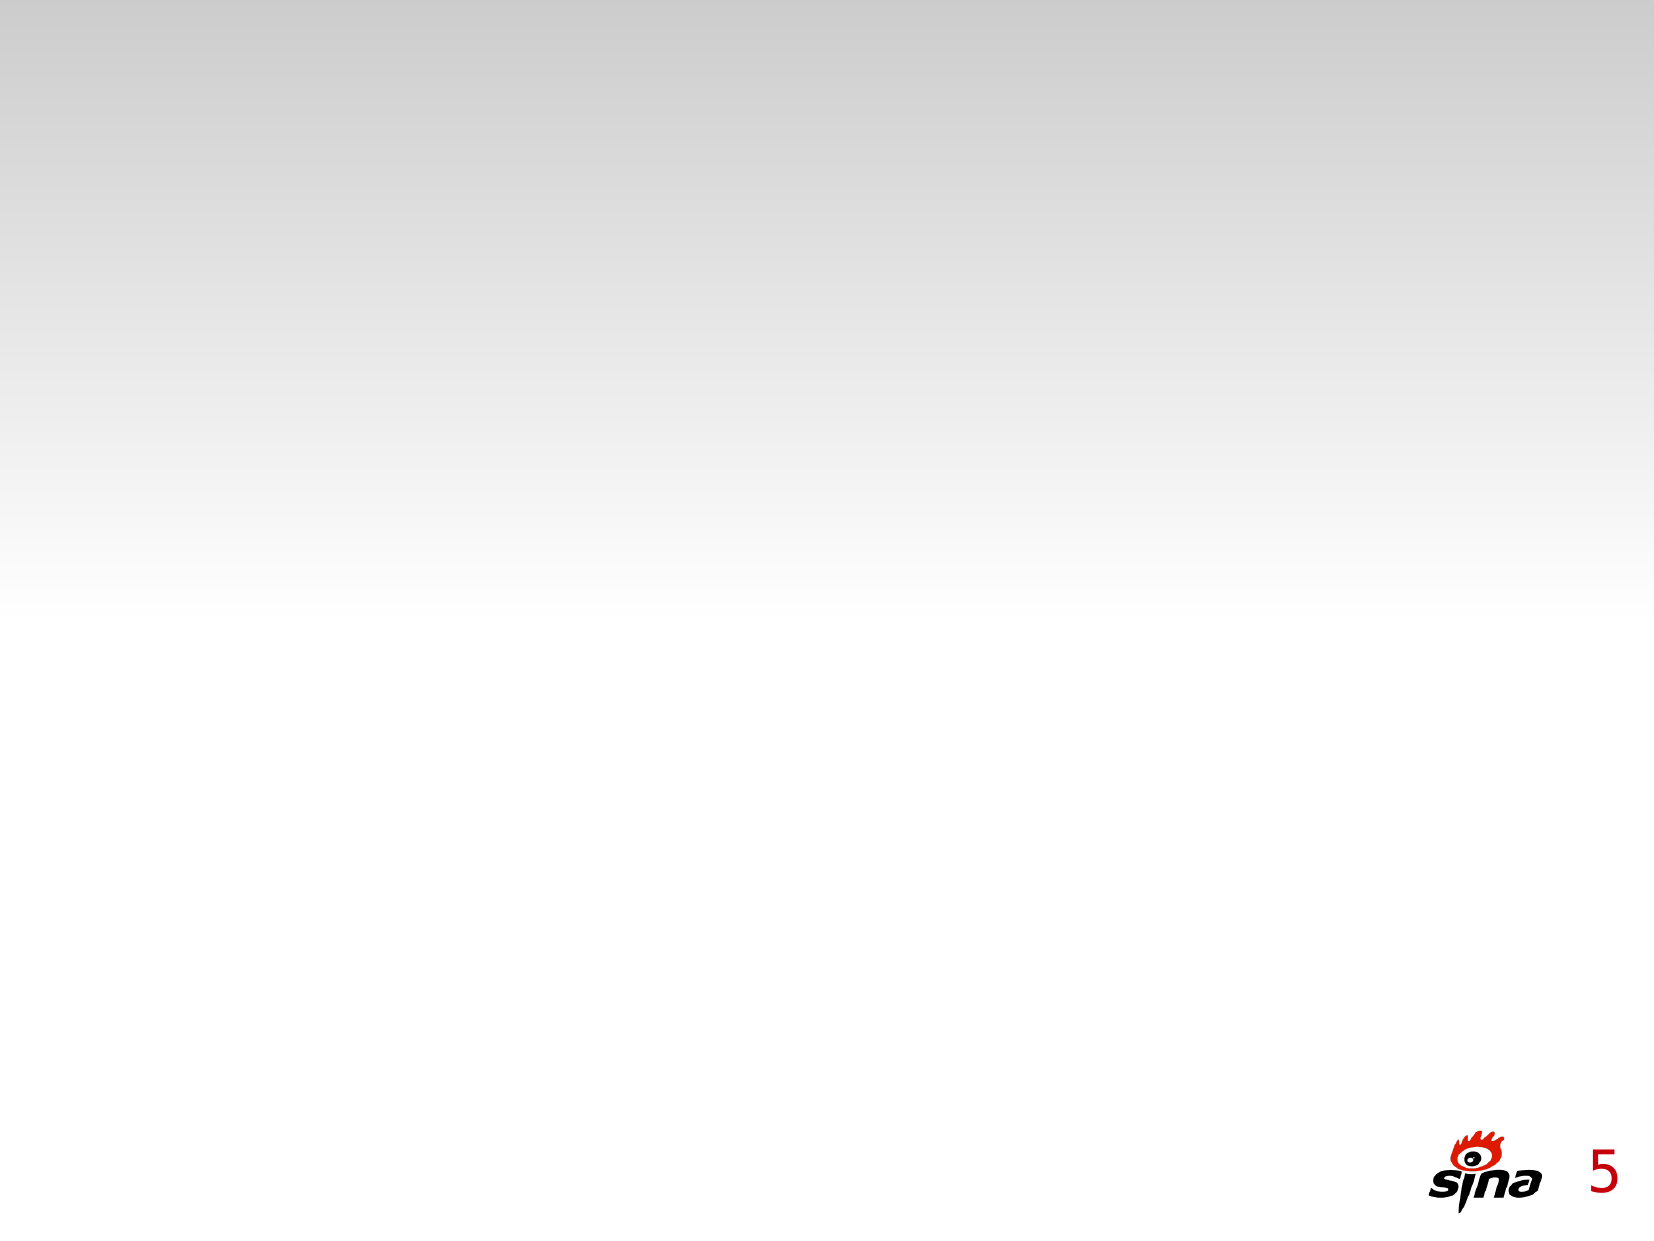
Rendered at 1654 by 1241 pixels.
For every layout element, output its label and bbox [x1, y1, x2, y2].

picture [1400, 1087, 1570, 1241]
